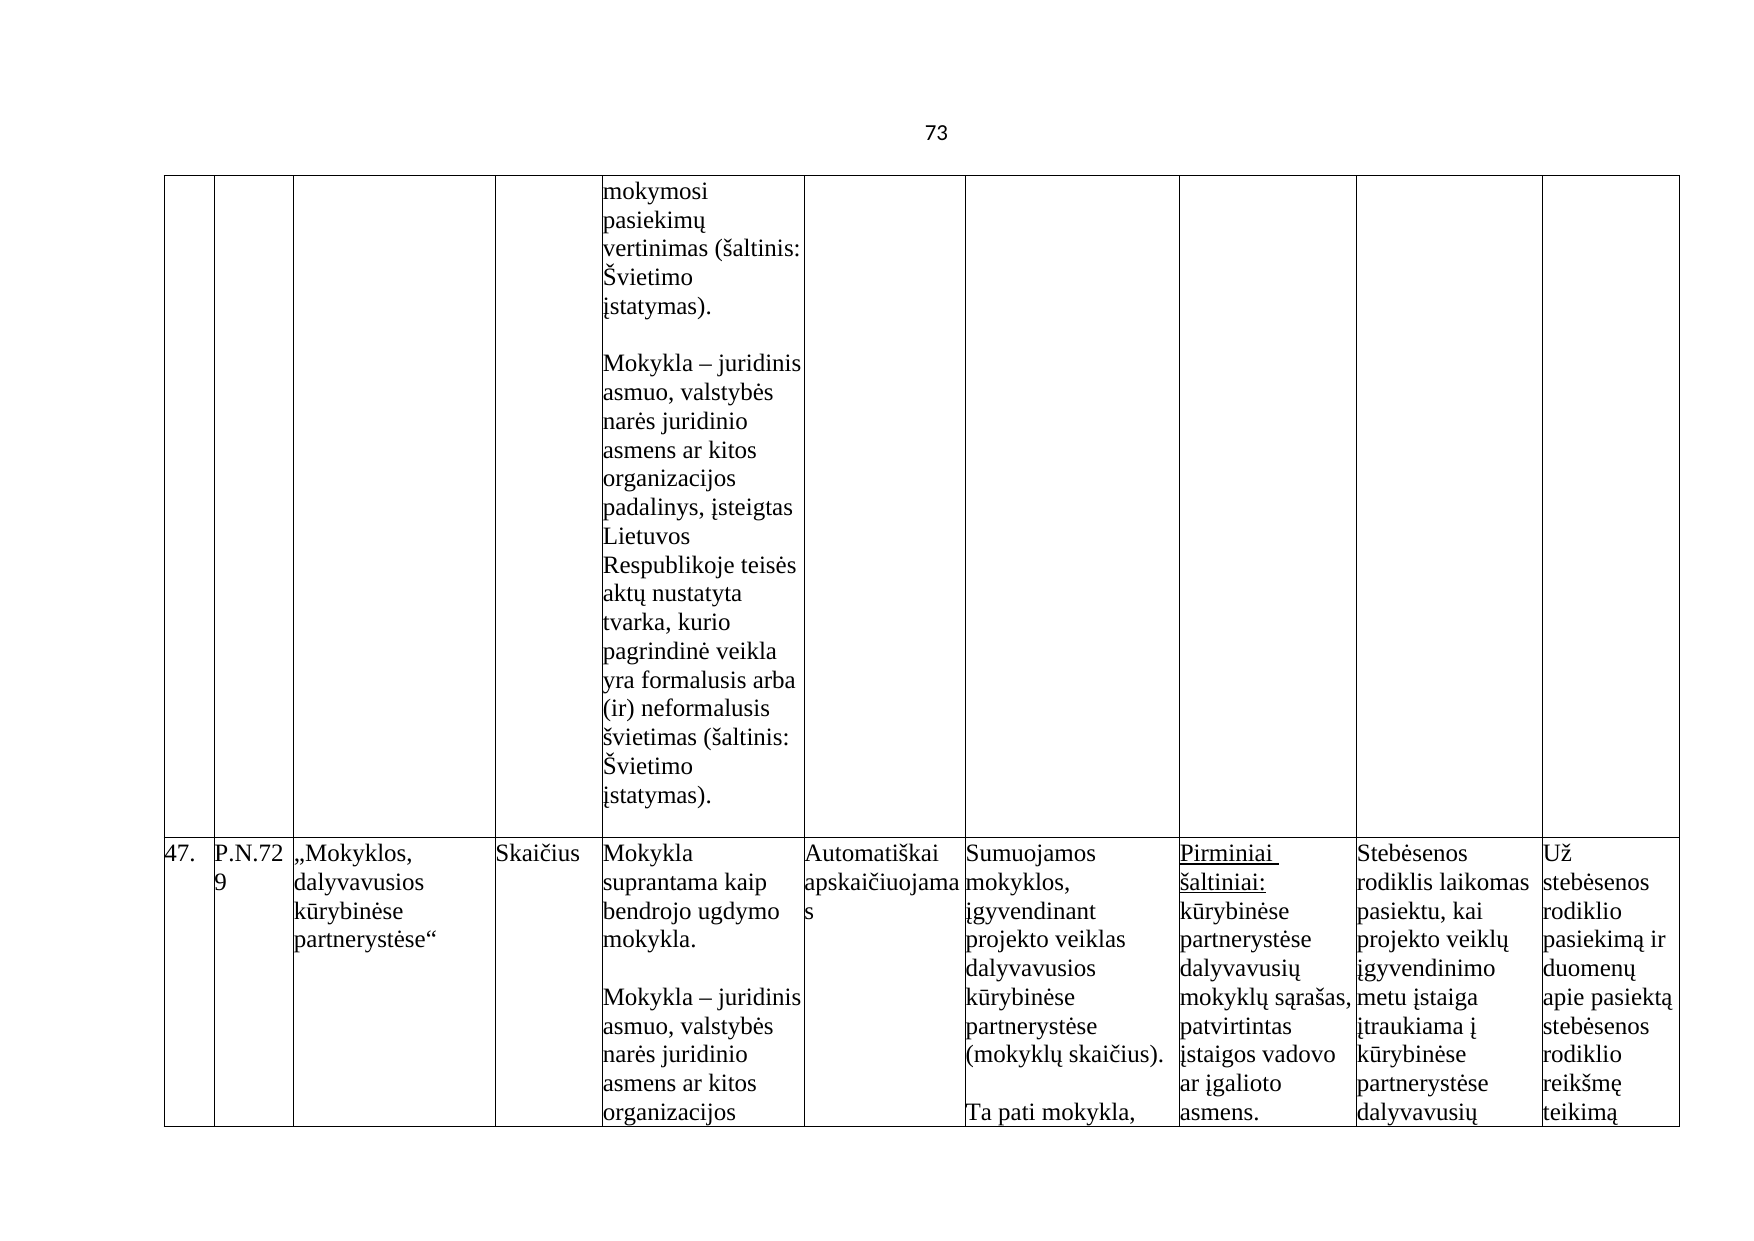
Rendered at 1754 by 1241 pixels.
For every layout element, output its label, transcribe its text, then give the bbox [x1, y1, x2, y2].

table_cell Už stebėsenos rodiklio pasiekimą ir duomenų apie pasiektą stebėsenos rodiklio reikšmę teikimą [1543, 838, 1679, 1126]
table_cell „Mokyklos, dalyvavusios kūrybinėse partnerystėse“ [294, 838, 495, 1126]
table_cell [294, 176, 495, 837]
table_cell [215, 176, 293, 837]
table_cell Sumuojamos mokyklos, įgyvendinant projekto veiklas dalyvavusios kūrybinėse partnerystėse (mokyklų skaičius). Ta pati mokykla, [966, 838, 1179, 1126]
table_cell Pirminiai šaltiniai: kūrybinėse partnerystėse dalyvavusių mokyklų sąrašas, patvirtintas įstaigos vadovo ar įgalioto asmens. [1180, 838, 1356, 1126]
table_cell Mokykla suprantama kaip bendrojo ugdymo mokykla. Mokykla – juridinis asmuo, valstybės narės juridinio asmens ar kitos organizacijos [603, 838, 804, 1126]
table_cell [496, 176, 602, 837]
table_cell P.N.729 [215, 838, 293, 1126]
table_cell 47. [165, 838, 214, 1126]
table_cell Stebėsenos rodiklis laikomas pasiektu, kai projekto veiklų įgyvendinimo metu įstaiga įtraukiama į kūrybinėse partnerystėse dalyvavusių [1357, 838, 1542, 1126]
table_cell [165, 176, 214, 837]
table_cell Automatiškai apskaičiuojamas [805, 838, 965, 1126]
table_cell [805, 176, 965, 837]
table_cell [1180, 176, 1356, 837]
table_cell mokymosi pasiekimų vertinimas (šaltinis: Švietimo įstatymas). Mokykla – juridinis asmuo, valstybės narės juridinio asmens ar kitos organizacijos padalinys, įsteigtas Lietuvos Respublikoje teisės aktų nustatyta tvarka, kurio pagrindinė veikla yra formalusis arba (ir) neformalusis švietimas (šaltinis: Švietimo įstatymas). [603, 176, 804, 837]
table_cell [1357, 176, 1542, 837]
table_cell Skaičius [496, 838, 602, 1126]
table_cell [966, 176, 1179, 837]
table_cell [1543, 176, 1679, 837]
